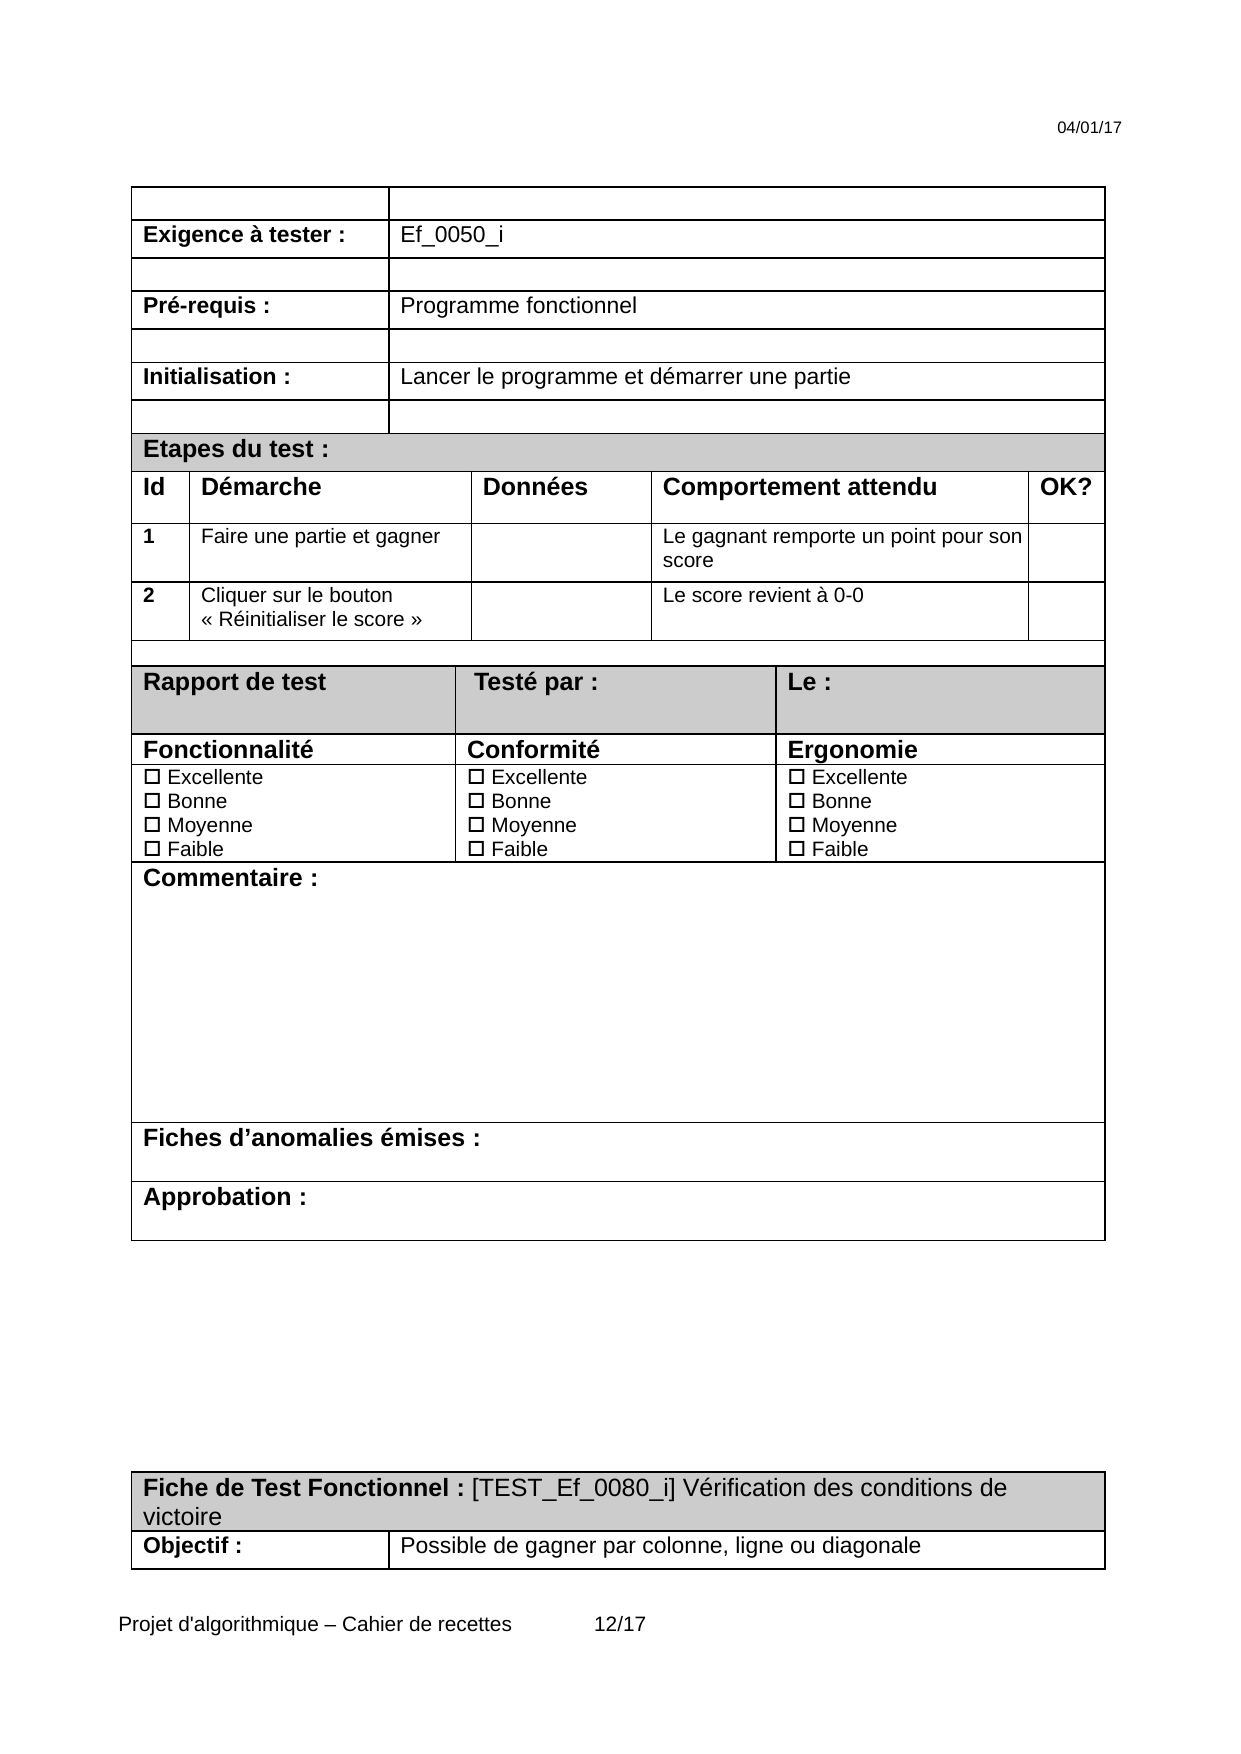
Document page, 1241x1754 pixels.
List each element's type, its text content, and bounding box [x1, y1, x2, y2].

table_cell Objectif : [132, 1532, 388, 1568]
table_cell [132, 259, 388, 290]
table_cell Faire une partie et gagner [190, 524, 471, 581]
table_cell Le gagnant remporte un point pour son score [652, 524, 1028, 581]
table_cell Ergonomie [777, 735, 1104, 763]
table_cell Commentaire : [132, 863, 1104, 1122]
table_cell [390, 330, 1104, 361]
table_cell Démarche [190, 472, 471, 522]
table_cell Cliquer sur le bouton « Réinitialiser le score » [190, 583, 471, 640]
table_cell Id [132, 472, 189, 522]
table_cell Fiches d’anomalies émises : [132, 1123, 1104, 1181]
table_cell Etapes du test : [132, 434, 1104, 471]
table_cell Exigence à tester : [132, 221, 388, 257]
table_cell Possible de gagner par colonne, ligne ou diagonale [390, 1532, 1104, 1568]
table_cell [1029, 524, 1104, 581]
table_cell Testé par : [456, 667, 775, 733]
table_cell Fonctionnalité [132, 735, 455, 763]
table_cell [390, 401, 1104, 432]
table_cell Données [472, 472, 651, 522]
table_cell [132, 330, 388, 361]
table_cell 2 [132, 583, 189, 640]
table_cell Lancer le programme et démarrer une partie [390, 363, 1104, 399]
table_cell Programme fonctionnel [390, 292, 1104, 328]
table_cell Rapport de test [132, 667, 455, 733]
table_cell [472, 583, 651, 640]
table_cell [1029, 583, 1104, 640]
table_cell Le score revient à 0-0 [652, 583, 1028, 640]
table_cell Comportement attendu [652, 472, 1028, 522]
table_cell [132, 641, 1104, 665]
table_cell □ Excellente □ Bonne □ Moyenne □ Faible [132, 765, 455, 861]
table_cell [132, 188, 388, 219]
table_cell Approbation : [132, 1182, 1104, 1240]
table_cell [472, 524, 651, 581]
table_cell Le : [777, 667, 1104, 733]
table_cell □ Excellente □ Bonne □ Moyenne □ Faible [456, 765, 775, 861]
table_cell Initialisation : [132, 363, 388, 399]
table_cell Conformité [456, 735, 775, 763]
table_header Fiche de Test Fonctionnel : [TEST_Ef_0080_i] Vérification des conditions de victoire [132, 1473, 1104, 1530]
table_cell OK? [1029, 472, 1104, 522]
table_cell Pré-requis : [132, 292, 388, 328]
table_cell □ Excellente □ Bonne □ Moyenne □ Faible [777, 765, 1104, 861]
table_cell [132, 401, 388, 432]
table_cell 1 [132, 524, 189, 581]
table_cell Ef_0050_i [390, 221, 1104, 257]
table_cell [390, 259, 1104, 290]
table_cell [390, 188, 1104, 219]
